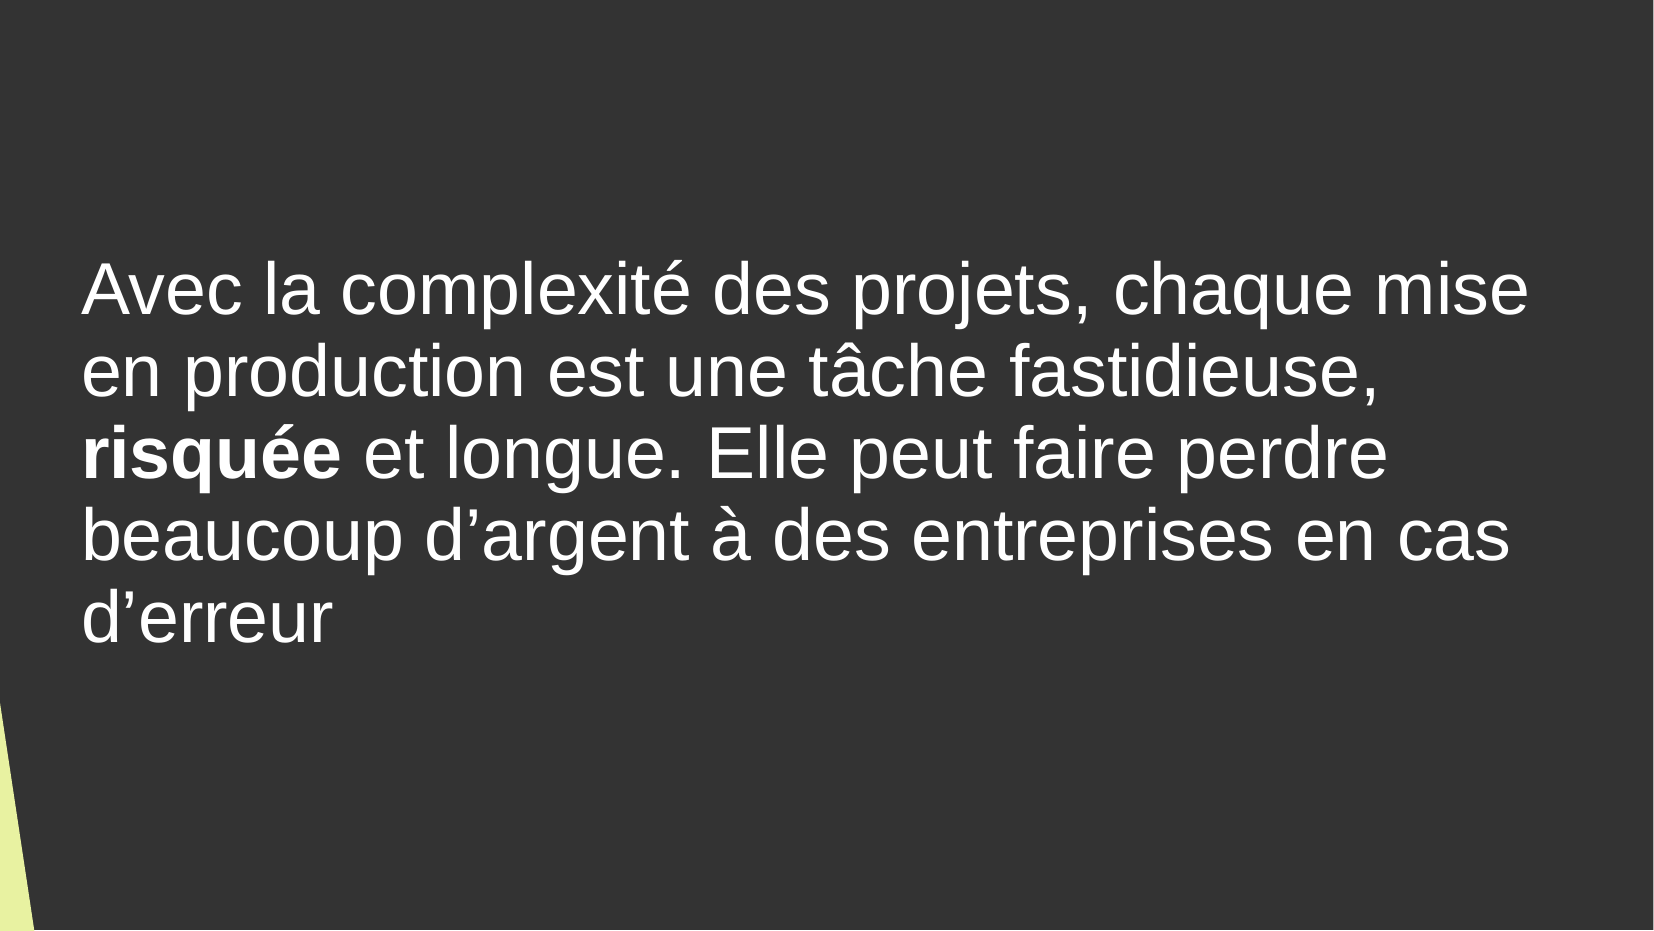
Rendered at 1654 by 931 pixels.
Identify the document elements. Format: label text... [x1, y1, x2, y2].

list Avec la complexité des projets, chaque mise en production est une tâche fastidieuse, risquée et longue. Elle peut faire perdre beaucoup d’argent à des entreprises en cas d’erreur [80, 248, 1560, 662]
text_box [0, 702, 35, 931]
